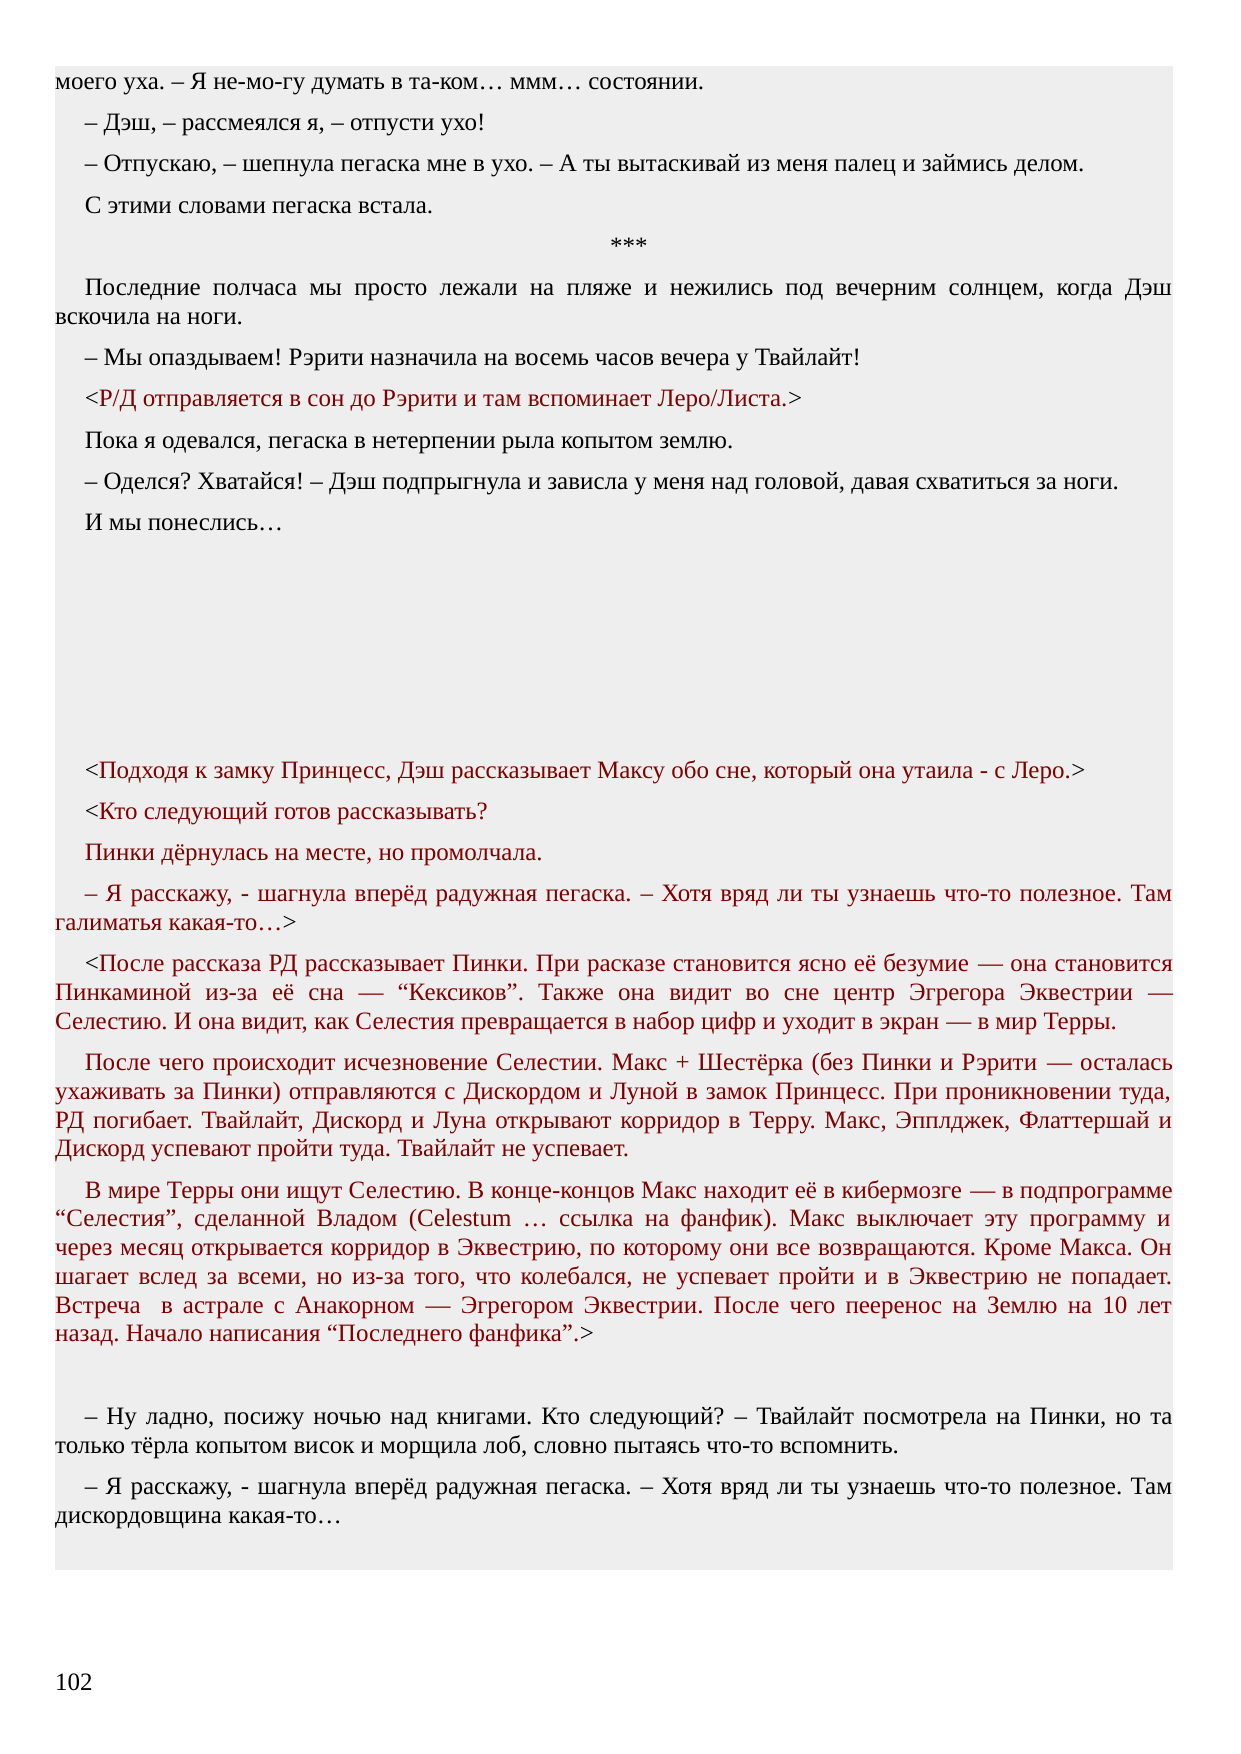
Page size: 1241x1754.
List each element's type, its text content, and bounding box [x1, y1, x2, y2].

text – Ну ладно, посижу ночью над книгами. Кто следующий? – Твайлайт посмотрела на Пинки, но та только тёрла копытом висок и морщила лоб, словно пытаясь что-то вспомнить. [55, 1401, 1173, 1458]
text – Отпускаю, – шепнула пегаска мне в ухо. – А ты вытаскивай из меня палец и займись делом. [55, 148, 1173, 177]
text – Дэш, – рассмеялся я, – отпусти ухо! [55, 107, 1173, 136]
text Пока я одевался, пегаска в нетерпении рыла копытом землю. [55, 425, 1173, 453]
text <После рассказа РД рассказывает Пинки. При расказе становится ясно её безумие — она становится Пинкаминой из-за её сна — “Кексиков”. Также она видит во сне центр Эгрегора Эквестрии — Селестию. И она видит, как Селестия превращается в набор цифр и уходит в экран — в мир Терры. [55, 948, 1173, 1035]
text Последние полчаса мы просто лежали на пляже и нежились под вечерним солнцем, когда Дэш вскочила на ноги. [55, 272, 1173, 330]
text – Я расскажу, - шагнула вперёд радужная пегаска. – Хотя вряд ли ты узнаешь что-то полезное. Там дискордовщина какая-то… [55, 1471, 1173, 1528]
text После чего происходит исчезновение Селестии. Макс + Шестёрка (без Пинки и Рэрити — осталась ухаживать за Пинки) отправляются с Дискордом и Луной в замок Принцесс. При проникновении туда, РД погибает. Твайлайт, Дискорд и Луна открывают корридор в Терру. Макс, Эпплджек, Флаттершай и Дискорд успевают пройти туда. Твайлайт не успевает. [55, 1047, 1173, 1162]
text <Подходя к замку Принцесс, Дэш рассказывает Максу обо сне, который она утаила - с Леро.> [55, 755, 1173, 783]
text В мире Терры они ищут Селестию. В конце-концов Макс находит её в кибермозге — в подпрограмме “Селестия”, сделанной Владом (Celestum … ссылка на фанфик). Макс выключает эту программу и через месяц открывается корридор в Эквестрию, по которому они все возвращаются. Кроме Макса. Он шагает вслед за всеми, но из-за того, что колебался, не успевает пройти и в Эквестрию не попадает. Встреча в астрале с Анакорном — Эгрегором Эквестрии. После чего пееренос на Землю на 10 лет назад. Начало написания “Последнего фанфика”.> [55, 1175, 1173, 1347]
text – Я расскажу, - шагнула вперёд радужная пегаска. – Хотя вряд ли ты узнаешь что-то полезное. Там галиматья какая-то…> [55, 878, 1173, 936]
text С этими словами пегаска встала. [55, 190, 1173, 218]
text – Оделся? Хватайся! – Дэш подпрыгнула и зависла у меня над головой, давая схватиться за ноги. [55, 466, 1173, 495]
text <Р/Д отправляется в сон до Рэрити и там вспоминает Леро/Листа.> [55, 383, 1173, 412]
text <Кто следующий готов рассказывать? [55, 796, 1173, 825]
text *** [55, 231, 1173, 260]
text И мы понеслись… [55, 507, 1173, 536]
text моего уха. – Я не-мо-гу думать в та-ком… ммм… состоянии. [55, 66, 1173, 95]
text Пинки дёрнулась на месте, но промолчала. [55, 837, 1173, 866]
text – Мы опаздываем! Рэрити назначила на восемь часов вечера у Твайлайт! [55, 342, 1173, 371]
